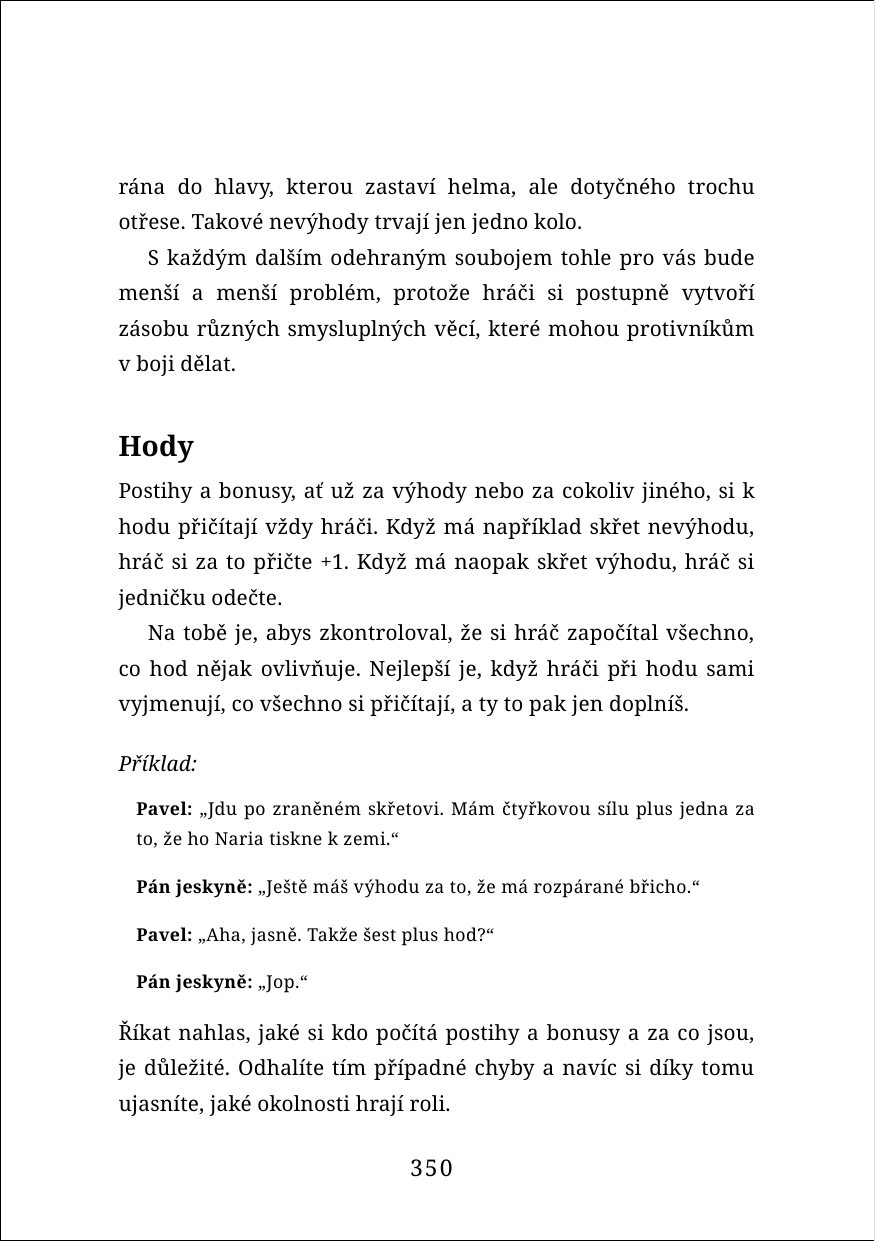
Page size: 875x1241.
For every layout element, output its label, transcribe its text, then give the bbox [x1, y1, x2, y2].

subtitle Hody [118, 426, 756, 464]
text Pavel: „Jdu po zraněném skřetovi. Mám čtyřkovou sílu plus jedna za to, že ho Naria tiskne k zemi.“ [136, 796, 756, 850]
text Říkat nahlas, jaké si kdo počítá postihy a bonusy a za co jsou, je důležité. Odhalíte tím případné chyby a navíc si díky tomu ujasníte, jaké okolnosti hrají roli. [118, 1018, 756, 1117]
text Postihy a bonusy, ať už za výhody nebo za cokoliv jiného, si k hodu přičítají vždy hráči. Když má například skřet nevýhodu, hráč si za to přičte +1. Když má naopak skřet výhodu, hráč si jedničku odečte. Na tobě je, abys zkontroloval, že si hráč započítal všechno, co hod nějak ovlivňuje. Nejlepší je, když hráči při hodu sami vyjmenují, co všechno si přičítají, a ty to pak jen doplníš. [118, 476, 756, 718]
text Pán jeskyně: „Ještě máš výhodu za to, že má rozpárané břicho.“ [136, 874, 756, 898]
text Pán jeskyně: „Jop.“ [136, 970, 756, 994]
text Pavel: „Aha, jasně. Takže šest plus hod?“ [136, 922, 756, 946]
text rána do hlavy, kterou zastaví helma, ale dotyčného trochu otřese. Takové nevýhody trvají jen jedno kolo. S každým dalším odehraným soubojem tohle pro vás bude menší a menší problém, protože hráči si postupně vytvoří zásobu různých smysluplných věcí, které mohou protivníkům v boji dělat. [118, 172, 756, 378]
text Příklad: [118, 749, 756, 777]
